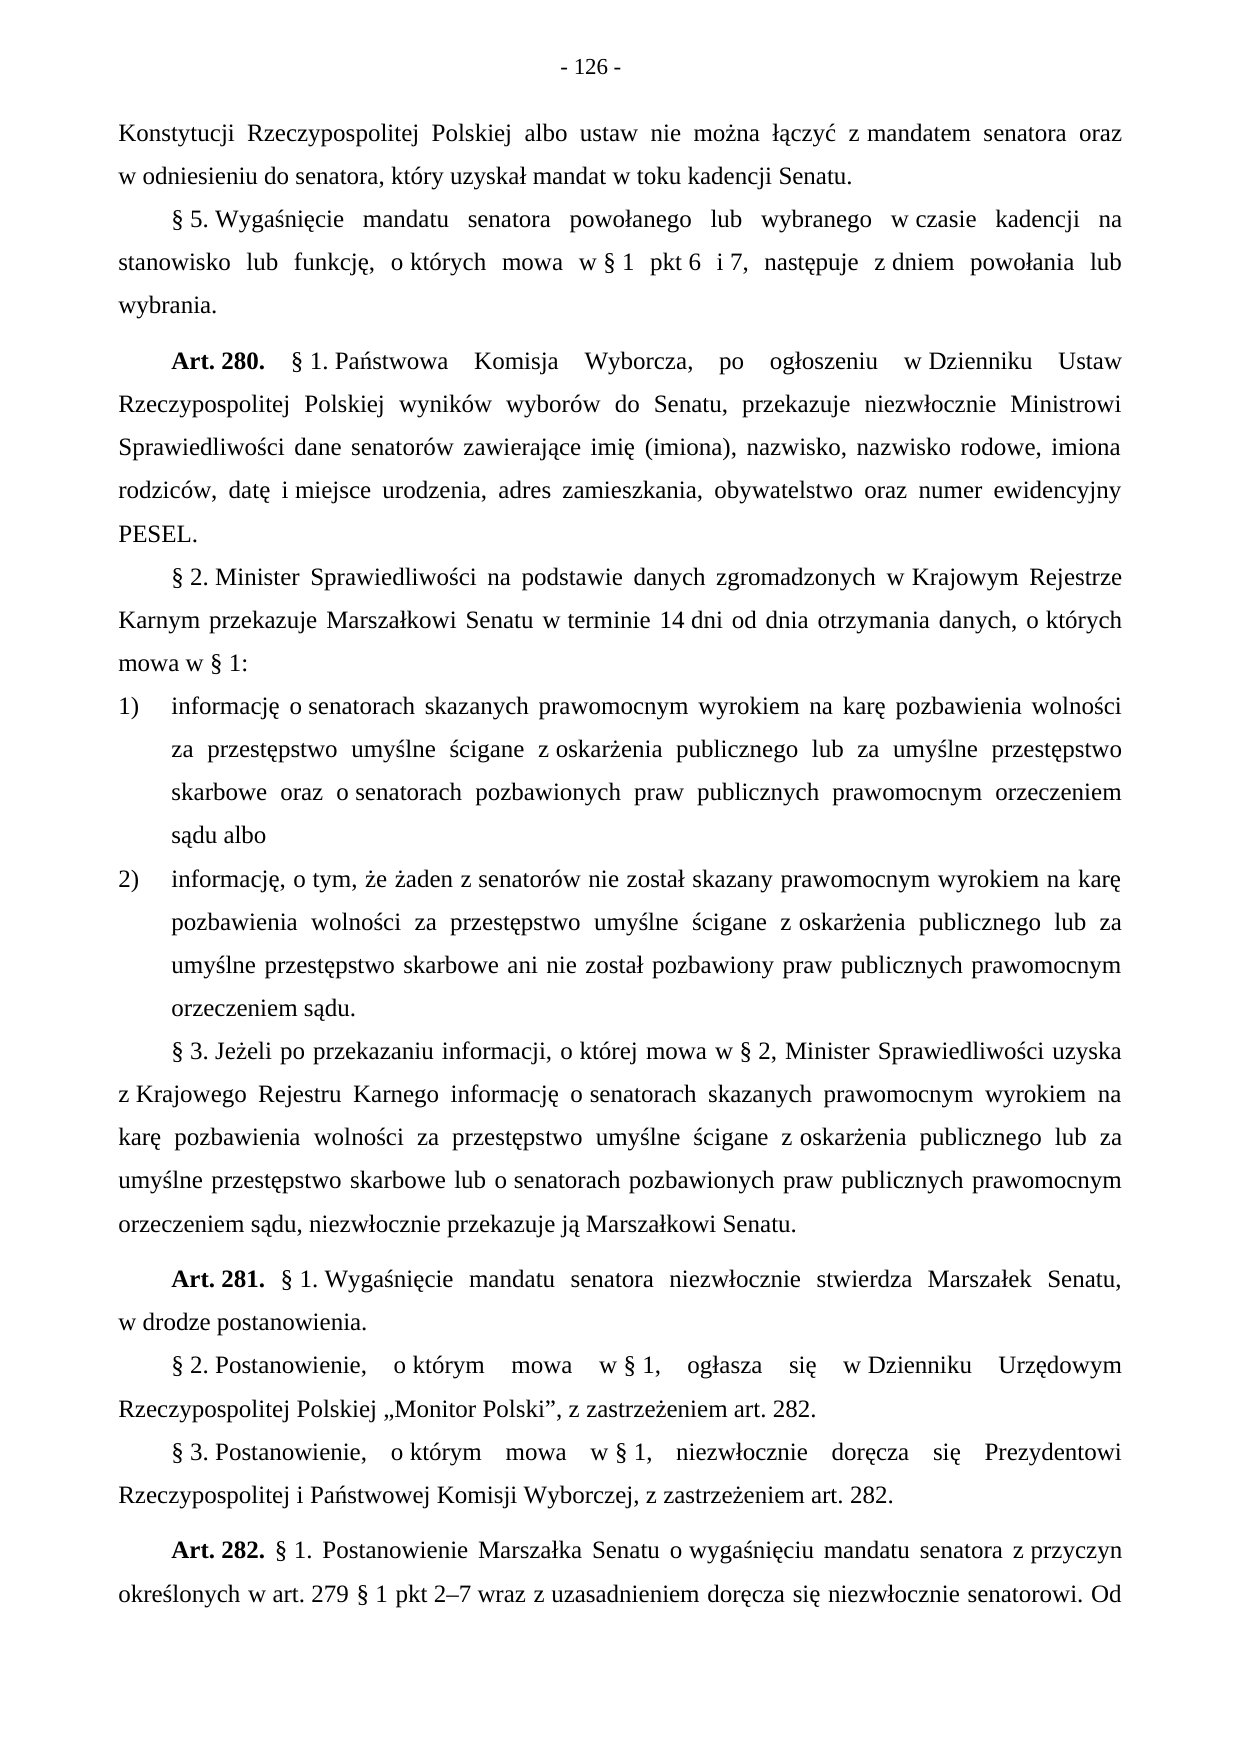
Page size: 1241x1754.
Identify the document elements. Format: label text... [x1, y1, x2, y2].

text § 3. Jeżeli po przekazaniu informacji, o której mowa w § 2, Minister Sprawiedliwości uzyska z Krajowego Rejestru Karnego informację o senatorach skazanych prawomocnym wyrokiem na karę pozbawienia wolności za przestępstwo umyślne ścigane z oskarżenia publicznego lub za umyślne przestępstwo skarbowe lub o senatorach pozbawionych praw publicznych prawomocnym orzeczeniem sądu, niezwłocznie przekazuje ją Marszałkowi Senatu. [118, 1036, 1122, 1237]
text 2) informację, o tym, że żaden z senatorów nie został skazany prawomocnym wyrokiem na karę pozbawienia wolności za przestępstwo umyślne ścigane z oskarżenia publicznego lub za umyślne przestępstwo skarbowe ani nie został pozbawiony praw publicznych prawomocnym orzeczeniem sądu. [118, 864, 1122, 1022]
text Konstytucji Rzeczypospolitej Polskiej albo ustaw nie można łączyć z mandatem senatora oraz w odniesieniu do senatora, który uzyskał mandat w toku kadencji Senatu. [118, 118, 1122, 190]
text § 5. Wygaśnięcie mandatu senatora powołanego lub wybranego w czasie kadencji na stanowisko lub funkcję, o których mowa w § 1 pkt 6 i 7, następuje z dniem powołania lub wybrania. [118, 204, 1122, 319]
text 1) informację o senatorach skazanych prawomocnym wyrokiem na karę pozbawienia wolności za przestępstwo umyślne ścigane z oskarżenia publicznego lub za umyślne przestępstwo skarbowe oraz o senatorach pozbawionych praw publicznych prawomocnym orzeczeniem sądu albo [118, 691, 1122, 849]
text § 2. Minister Sprawiedliwości na podstawie danych zgromadzonych w Krajowym Rejestrze Karnym przekazuje Marszałkowi Senatu w terminie 14 dni od dnia otrzymania danych, o których mowa w § 1: [118, 562, 1122, 677]
text Art. 282. § 1. Postanowienie Marszałka Senatu o wygaśnięciu mandatu senatora z przyczyn określonych w art. 279 § 1 pkt 2–7 wraz z uzasadnieniem doręcza się niezwłocznie senatorowi. Od [118, 1536, 1122, 1607]
text Art. 281. § 1. Wygaśnięcie mandatu senatora niezwłocznie stwierdza Marszałek Senatu, w drodze postanowienia. [118, 1264, 1122, 1336]
text Art. 280. § 1. Państwowa Komisja Wyborcza, po ogłoszeniu w Dzienniku Ustaw Rzeczypospolitej Polskiej wyników wyborów do Senatu, przekazuje niezwłocznie Ministrowi Sprawiedliwości dane senatorów zawierające imię (imiona), nazwisko, nazwisko rodowe, imiona rodziców, datę i miejsce urodzenia, adres zamieszkania, obywatelstwo oraz numer ewidencyjny PESEL. [118, 346, 1122, 547]
text § 2. Postanowienie, o którym mowa w § 1, ogłasza się w Dzienniku Urzędowym Rzeczypospolitej Polskiej „Monitor Polski”, z zastrzeżeniem art. 282. [118, 1351, 1122, 1422]
text § 3. Postanowienie, o którym mowa w § 1, niezwłocznie doręcza się Prezydentowi Rzeczypospolitej i Państwowej Komisji Wyborczej, z zastrzeżeniem art. 282. [118, 1437, 1122, 1509]
